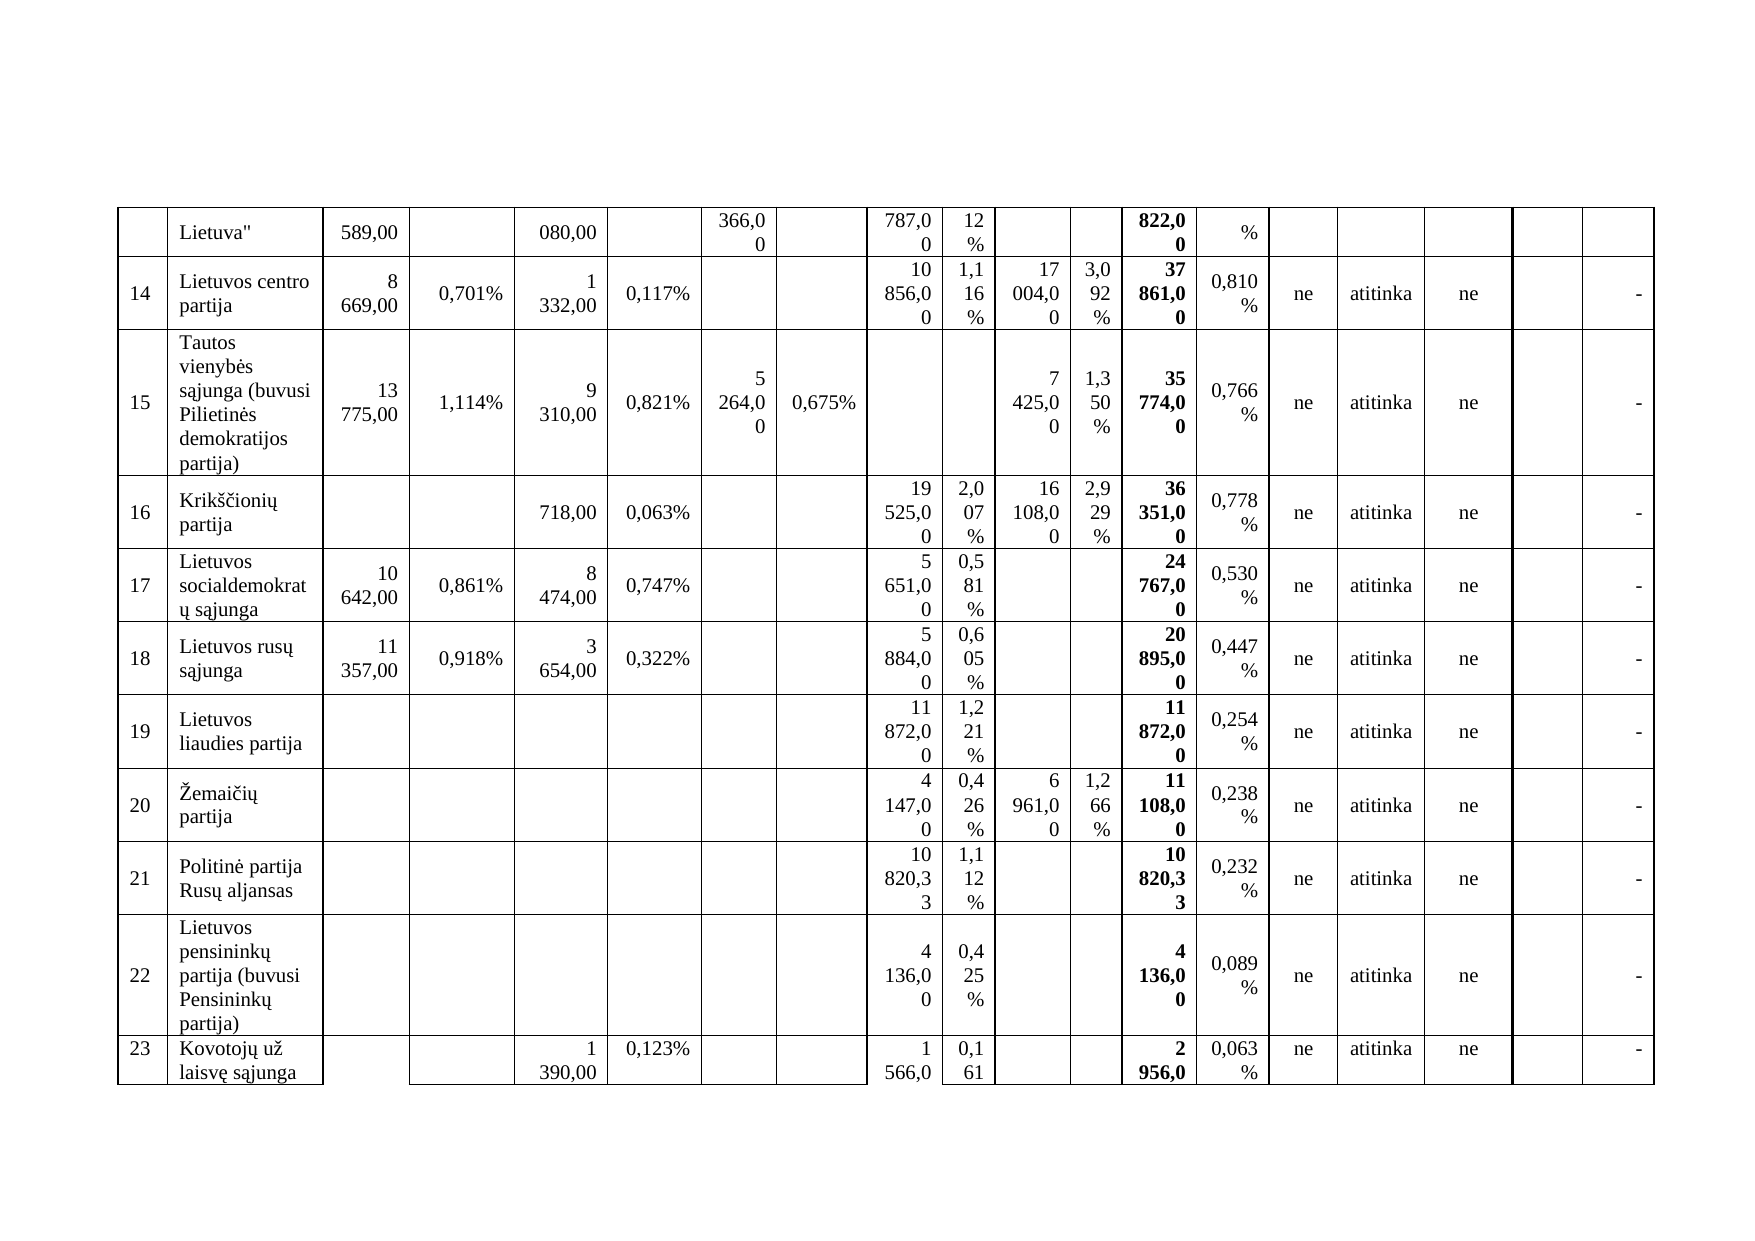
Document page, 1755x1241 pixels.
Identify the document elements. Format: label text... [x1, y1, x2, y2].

table_cell 0,425% [943, 915, 994, 1035]
table_cell 16 [119, 476, 167, 548]
table_cell Žemaičių partija [168, 769, 322, 841]
table_cell - [1583, 257, 1653, 329]
table_cell [608, 208, 701, 256]
table_cell ne [1270, 330, 1337, 474]
table_cell [702, 695, 776, 767]
table_cell 1 332,00 [515, 257, 607, 329]
table_cell 080,00 [515, 208, 607, 256]
table_cell Lietuvos liaudies partija [168, 695, 322, 767]
table_cell Kovotojų už laisvę sąjunga [168, 1036, 322, 1084]
table_cell [777, 915, 866, 1035]
table_cell 0,605% [943, 622, 994, 694]
table_cell 6 961,00 [996, 769, 1070, 841]
table_cell [777, 695, 866, 767]
table_cell 8 474,00 [515, 549, 607, 621]
table_cell atitinka [1338, 330, 1424, 474]
table_cell - [1583, 1036, 1653, 1084]
table_cell [410, 695, 514, 767]
table_cell [1071, 915, 1121, 1035]
table_cell [410, 769, 514, 841]
table_cell 7 425,00 [996, 330, 1070, 474]
table_cell 2 956,0 [1123, 1036, 1196, 1084]
table_cell [996, 1036, 1070, 1084]
table_cell ne [1425, 695, 1511, 767]
table_cell [1514, 208, 1582, 256]
table_cell [324, 695, 409, 767]
table_cell Politinė partija Rusų aljansas [168, 842, 322, 914]
table_cell [1270, 208, 1337, 256]
table_cell [1514, 1036, 1582, 1084]
table_cell [608, 915, 701, 1035]
table_cell 17 [119, 549, 167, 621]
table_cell 37 861,00 [1123, 257, 1196, 329]
table_cell 0,821% [608, 330, 701, 474]
table_cell 1,266% [1071, 769, 1121, 841]
table_cell [324, 769, 409, 841]
table_cell [324, 476, 409, 548]
table_cell [996, 915, 1070, 1035]
table_cell [608, 769, 701, 841]
table_cell [410, 1036, 514, 1084]
table_cell [608, 695, 701, 767]
table_cell 5 884,00 [868, 622, 942, 694]
table_cell atitinka [1338, 1036, 1424, 1084]
table_cell [1514, 549, 1582, 621]
table_cell 11 108,00 [1123, 769, 1196, 841]
table_cell 0,161 [943, 1036, 994, 1084]
table_cell - [1583, 842, 1653, 914]
table_cell 0,778% [1197, 476, 1268, 548]
table_cell - [1583, 549, 1653, 621]
table_cell ne [1425, 476, 1511, 548]
table_cell 11 357,00 [324, 622, 409, 694]
table_cell 366,00 [702, 208, 776, 256]
table_cell Tautos vienybės sąjunga (buvusi Pilietinės demokratijos partija) [168, 330, 322, 474]
table_cell [702, 257, 776, 329]
table_cell 19 525,00 [868, 476, 942, 548]
table_cell 24 767,00 [1123, 549, 1196, 621]
table_cell 19 [119, 695, 167, 767]
table_cell 1 566,0 [868, 1036, 942, 1084]
table_cell - [1583, 695, 1653, 767]
table_cell - [1583, 208, 1653, 256]
table_cell [324, 1036, 409, 1084]
table_cell [777, 622, 866, 694]
table_cell ne [1425, 1036, 1511, 1084]
table_cell 0,747% [608, 549, 701, 621]
table_cell [1514, 330, 1582, 474]
table_cell [1514, 915, 1582, 1035]
table_cell [1514, 476, 1582, 548]
table_cell [1071, 842, 1121, 914]
table_cell 22 [119, 915, 167, 1035]
table_cell [702, 915, 776, 1035]
table_cell 18 [119, 622, 167, 694]
table_cell 0,447% [1197, 622, 1268, 694]
table_cell ne [1425, 842, 1511, 914]
table_cell 0,530% [1197, 549, 1268, 621]
table_cell 0,063% [608, 476, 701, 548]
table_cell 10 820,33 [1123, 842, 1196, 914]
table_cell [702, 549, 776, 621]
table_cell 0,117% [608, 257, 701, 329]
table_cell Lietuva" [168, 208, 322, 256]
table_cell 718,00 [515, 476, 607, 548]
table_cell 23 [119, 1036, 167, 1084]
table_cell 11 872,00 [1123, 695, 1196, 767]
table_cell Lietuvos socialdemokratų sąjunga [168, 549, 322, 621]
table_cell ne [1270, 842, 1337, 914]
table_cell [702, 769, 776, 841]
table_cell [996, 842, 1070, 914]
table_cell [777, 769, 866, 841]
table_cell 0,063% [1197, 1036, 1268, 1084]
table_cell 12% [943, 208, 994, 256]
table_cell [410, 842, 514, 914]
table_cell 36 351,00 [1123, 476, 1196, 548]
table_cell 5 651,00 [868, 549, 942, 621]
table_cell 1,221% [943, 695, 994, 767]
table_cell 787,00 [868, 208, 942, 256]
table_cell [608, 842, 701, 914]
table_cell atitinka [1338, 549, 1424, 621]
table_cell 17 004,00 [996, 257, 1070, 329]
table_cell ne [1425, 915, 1511, 1035]
table_cell ne [1270, 769, 1337, 841]
table_cell [1514, 622, 1582, 694]
table_cell [702, 622, 776, 694]
table_cell atitinka [1338, 476, 1424, 548]
table_cell atitinka [1338, 695, 1424, 767]
table_cell 3,092% [1071, 257, 1121, 329]
table_cell [324, 842, 409, 914]
table_cell 35 774,00 [1123, 330, 1196, 474]
table_cell [943, 330, 994, 474]
table_cell [1514, 842, 1582, 914]
table_cell 1,112% [943, 842, 994, 914]
table_cell 20 [119, 769, 167, 841]
table_cell [1071, 622, 1121, 694]
table_cell 1,350% [1071, 330, 1121, 474]
table_cell ne [1270, 915, 1337, 1035]
table_cell 10 856,00 [868, 257, 942, 329]
table_cell ne [1425, 257, 1511, 329]
table_cell 0,123% [608, 1036, 701, 1084]
table_cell 0,701% [410, 257, 514, 329]
table_cell 3 654,00 [515, 622, 607, 694]
table_cell % [1197, 208, 1268, 256]
table_cell 0,810% [1197, 257, 1268, 329]
table_cell [1338, 208, 1424, 256]
table_cell [1514, 769, 1582, 841]
table_cell [1071, 549, 1121, 621]
table_cell [996, 622, 1070, 694]
table_cell 0,675% [777, 330, 866, 474]
table_cell 0,322% [608, 622, 701, 694]
table_cell 10 642,00 [324, 549, 409, 621]
table_cell [1071, 208, 1121, 256]
table_cell [868, 330, 942, 474]
table_cell 4 136,00 [1123, 915, 1196, 1035]
table_cell [1071, 1036, 1121, 1084]
table_cell [1071, 695, 1121, 767]
table_cell 589,00 [324, 208, 409, 256]
table_cell 0,766% [1197, 330, 1268, 474]
table_cell 0,861% [410, 549, 514, 621]
table_cell 2,007% [943, 476, 994, 548]
table_cell Lietuvos centro partija [168, 257, 322, 329]
table_cell [119, 208, 167, 256]
table_cell 11 872,00 [868, 695, 942, 767]
table_cell 10 820,33 [868, 842, 942, 914]
table_cell [1514, 695, 1582, 767]
table_cell 822,00 [1123, 208, 1196, 256]
table_cell 0,089% [1197, 915, 1268, 1035]
table_cell 0,254% [1197, 695, 1268, 767]
table_cell 0,232% [1197, 842, 1268, 914]
table_cell 15 [119, 330, 167, 474]
table_cell ne [1425, 622, 1511, 694]
table_cell 1,116% [943, 257, 994, 329]
table_cell Krikščionių partija [168, 476, 322, 548]
table_cell 0,238% [1197, 769, 1268, 841]
table_cell [702, 842, 776, 914]
table_cell 13 775,00 [324, 330, 409, 474]
table_cell [777, 842, 866, 914]
table_cell atitinka [1338, 842, 1424, 914]
table_cell 5 264,00 [702, 330, 776, 474]
table_cell Lietuvos rusų sąjunga [168, 622, 322, 694]
table_cell atitinka [1338, 257, 1424, 329]
table_cell ne [1270, 257, 1337, 329]
table_cell [515, 915, 607, 1035]
table_cell [410, 476, 514, 548]
table_cell ne [1425, 330, 1511, 474]
table_cell [515, 769, 607, 841]
table_cell ne [1270, 695, 1337, 767]
table_cell 16 108,00 [996, 476, 1070, 548]
table_cell [702, 476, 776, 548]
table_cell [777, 1036, 866, 1084]
table_cell 1 390,00 [515, 1036, 607, 1084]
table_cell - [1583, 476, 1653, 548]
table_cell [777, 208, 866, 256]
table_cell ne [1425, 769, 1511, 841]
table_cell Lietuvos pensininkų partija (buvusi Pensininkų partija) [168, 915, 322, 1035]
table_cell [324, 915, 409, 1035]
table_cell 4 147,00 [868, 769, 942, 841]
table_cell [996, 695, 1070, 767]
table_cell ne [1270, 476, 1337, 548]
table_cell ne [1270, 549, 1337, 621]
table_cell [777, 257, 866, 329]
table_cell 9 310,00 [515, 330, 607, 474]
table_cell [996, 208, 1070, 256]
table_cell ne [1425, 549, 1511, 621]
table_cell [777, 549, 866, 621]
table_cell atitinka [1338, 622, 1424, 694]
table_cell - [1583, 622, 1653, 694]
table_cell [410, 915, 514, 1035]
table_cell [1425, 208, 1511, 256]
table_cell 2,929% [1071, 476, 1121, 548]
table_cell [996, 549, 1070, 621]
table_cell 0,918% [410, 622, 514, 694]
table_cell 1,114% [410, 330, 514, 474]
table_cell 14 [119, 257, 167, 329]
table_cell atitinka [1338, 915, 1424, 1035]
table_cell 21 [119, 842, 167, 914]
table_cell 20 895,00 [1123, 622, 1196, 694]
table_cell [1514, 257, 1582, 329]
table_cell [702, 1036, 776, 1084]
table_cell 4 136,00 [868, 915, 942, 1035]
table_cell - [1583, 330, 1653, 474]
table_cell 0,426% [943, 769, 994, 841]
table_cell - [1583, 769, 1653, 841]
table_cell [410, 208, 514, 256]
table_cell [777, 476, 866, 548]
table_cell 0,581% [943, 549, 994, 621]
table_cell [515, 695, 607, 767]
table_cell [515, 842, 607, 914]
table_cell - [1583, 915, 1653, 1035]
table_cell atitinka [1338, 769, 1424, 841]
table_cell ne [1270, 622, 1337, 694]
table_cell ne [1270, 1036, 1337, 1084]
table_cell 8 669,00 [324, 257, 409, 329]
